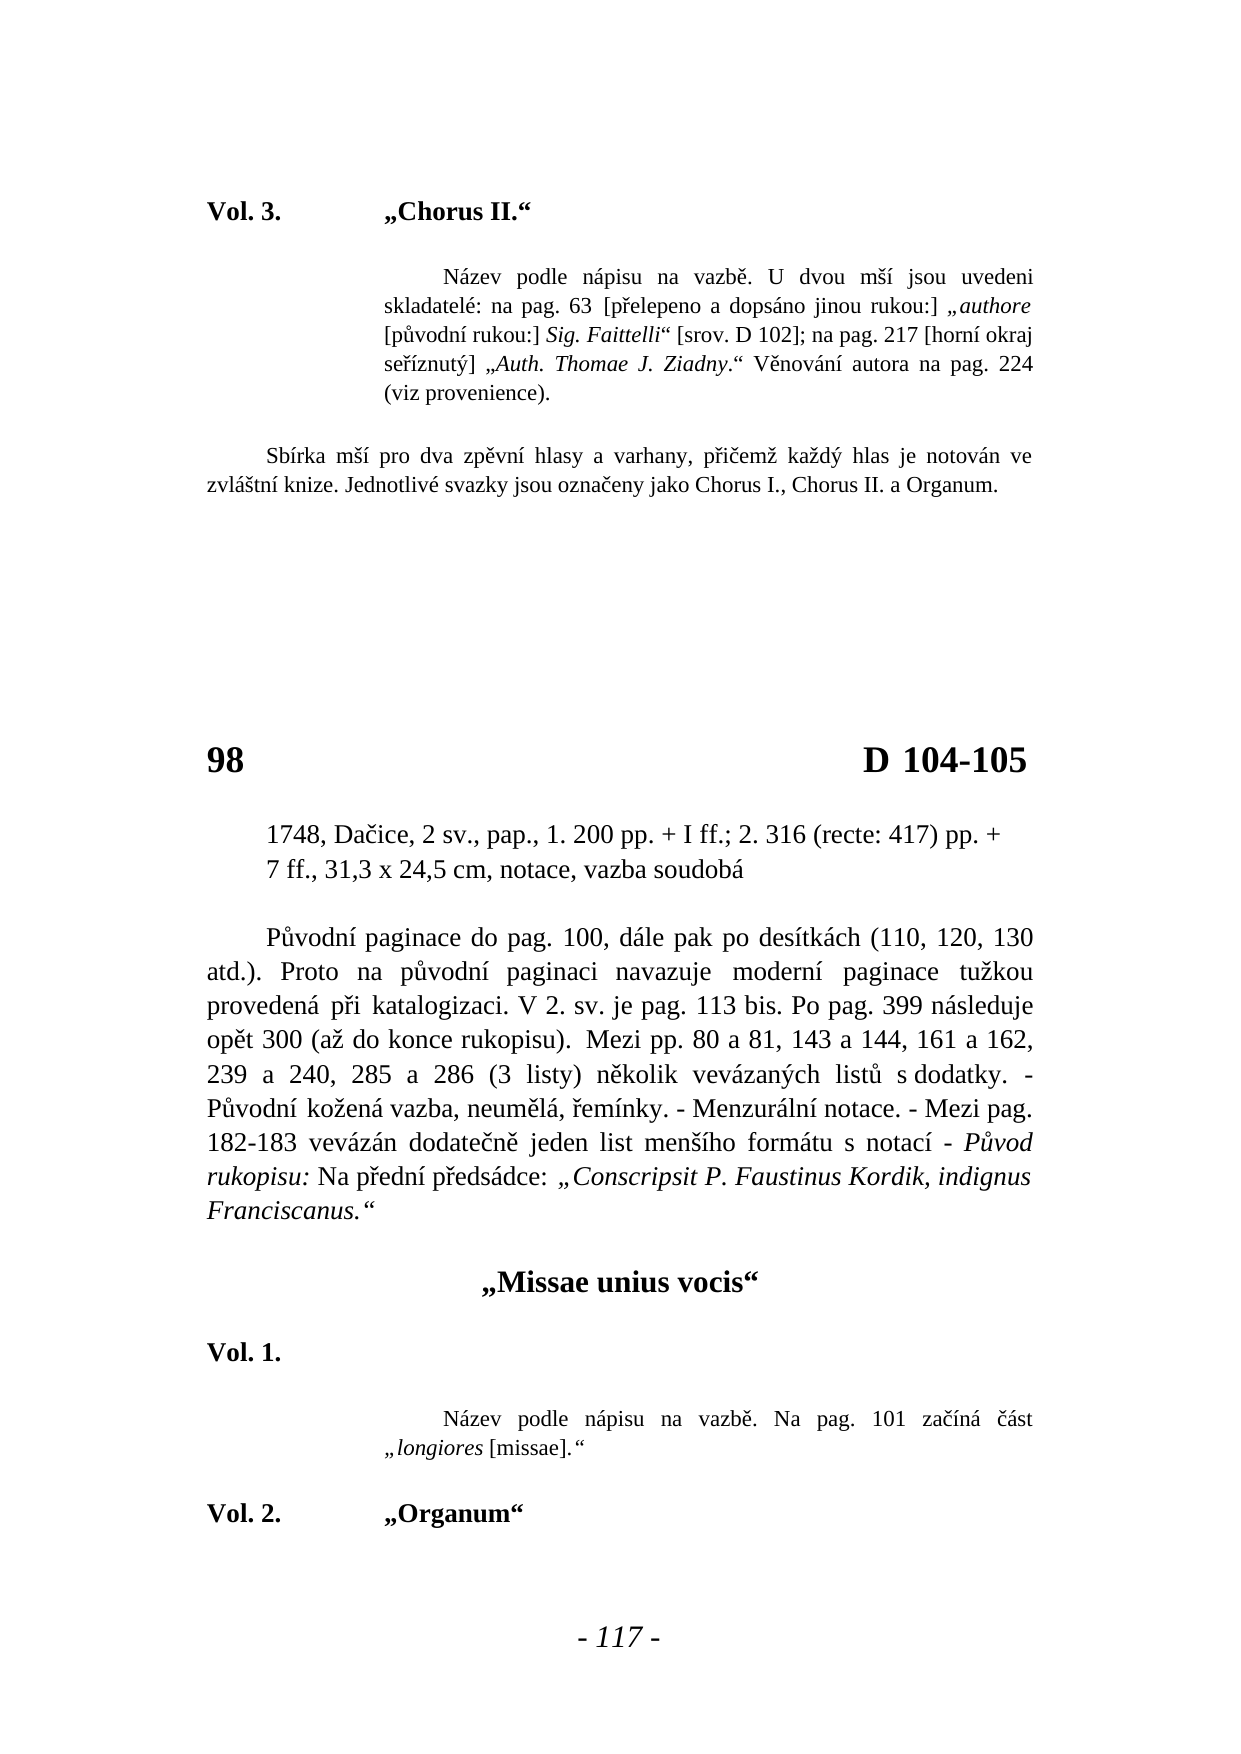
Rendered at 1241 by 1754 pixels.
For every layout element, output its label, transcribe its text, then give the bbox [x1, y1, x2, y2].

text Název podle nápisu na vazbě. Na pag. 101 začíná část „longiores [missae].“ [384, 1405, 1033, 1460]
text Sbírka mší pro dva zpěvní hlasy a varhany, přičemž každý hlas je notován ve zvláštní knize. Jednotlivé svazky jsou označeny jako Chorus I., Chorus II. a Organum. [207, 442, 1033, 497]
text Vol. 3. „Chorus II.“ [207, 195, 1033, 226]
text 1748, Dačice, 2 sv., pap., 1. 200 pp. + I ff.; 2. 316 (recte: 417) pp. + 7 ff., 31,3 x 24,5 cm, notace, vazba soudobá [266, 819, 1033, 884]
text Název podle nápisu na vazbě. U dvou mší jsou uvedeni skladatelé: na pag. 63 [přelepeno a dopsáno jinou rukou:] „authore [původní rukou:] Sig. Faittelli“ [srov. D 102]; na pag. 217 [horní okraj seříznutý] „Auth. Thomae J. Ziadny.“ Věnování autora na pag. 224 (viz provenience). [384, 263, 1033, 405]
text „Missae unius vocis“ [207, 1263, 1033, 1299]
text Původní paginace do pag. 100, dále pak po desítkách (110, 120, 130 atd.). Proto na původní paginaci navazuje moderní paginace tužkou provedená při katalogizaci. V 2. sv. je pag. 113 bis. Po pag. 399 následuje opět 300 (až do konce rukopisu). Mezi pp. 80 a 81, 143 a 144, 161 a 162, 239 a 240, 285 a 286 (3 listy) několik vevázaných listů s dodatky. - Původní kožená vazba, neumělá, řemínky. - Menzurální notace. - Mezi pag. 182-183 vevázán dodatečně jeden list menšího formátu s notací - Původ rukopisu: Na přední předsádce: „Conscripsit P. Faustinus Kordik, indignus Franciscanus.“ [207, 921, 1033, 1226]
text Vol. 1. [207, 1336, 1033, 1368]
text Vol. 2. „Organum“ [207, 1497, 1033, 1528]
text 98 D 104-105 [207, 737, 1033, 780]
